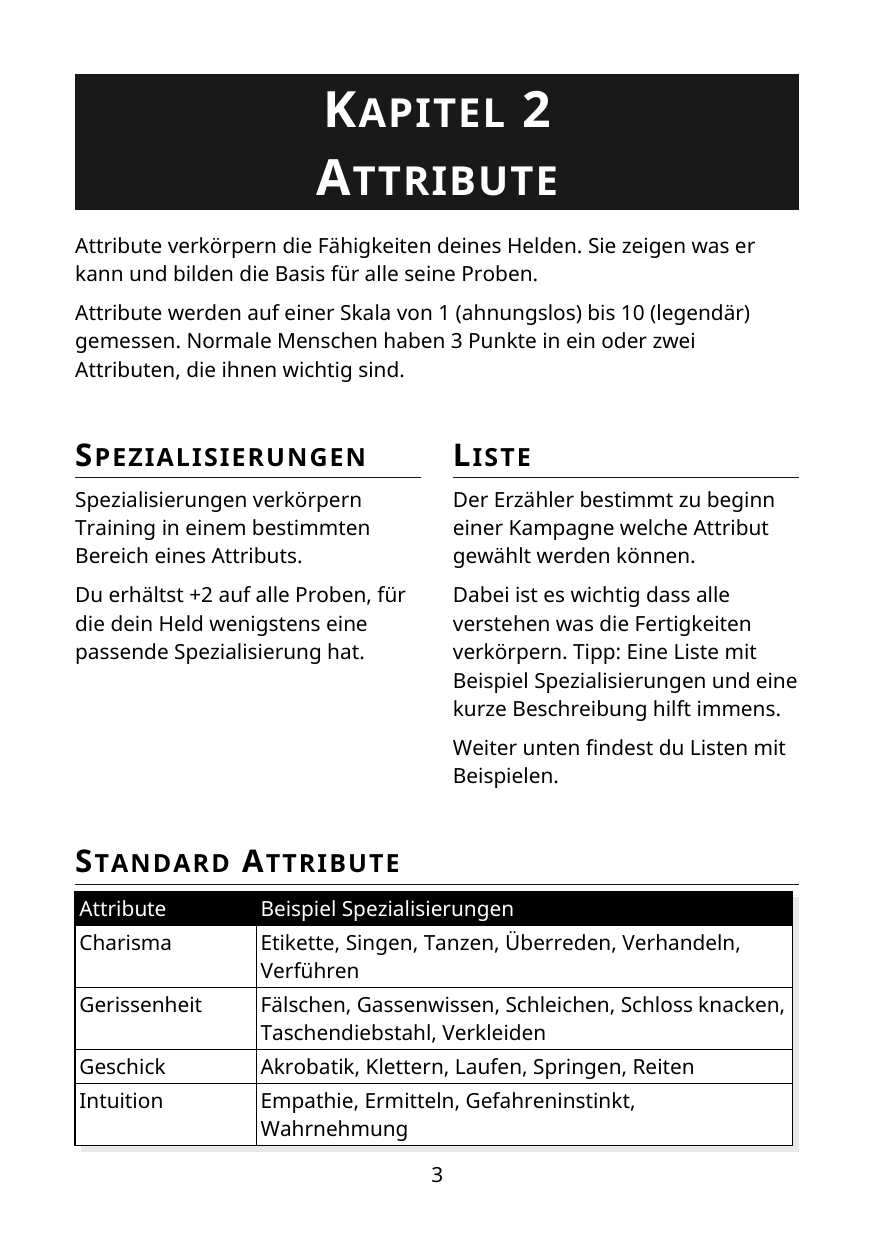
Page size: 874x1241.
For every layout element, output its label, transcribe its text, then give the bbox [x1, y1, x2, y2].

subtitle Spezialisierungen [75, 433, 421, 477]
subtitle Standard Attribute [75, 839, 799, 884]
table_cell Fälschen, Gassenwissen, Schleichen, Schloss knacken, Taschendiebstahl, Verkleiden [257, 988, 792, 1049]
table_header Beispiel Spezialisierungen [257, 892, 792, 925]
table_cell Etikette, Singen, Tanzen, Überreden, Verhandeln, Verführen [257, 926, 792, 987]
text Weiter unten findest du Listen mit Beispielen. [453, 733, 799, 790]
text Du erhältst +2 auf alle Proben, für die dein Held wenigstens eine passende Spezialisierung hat. [75, 581, 421, 666]
subtitle Attribute [75, 142, 799, 210]
table_cell Charisma [76, 926, 256, 987]
subtitle Liste [453, 433, 799, 477]
table_cell Akrobatik, Klettern, Laufen, Springen, Reiten [257, 1050, 792, 1083]
subtitle Kapitel 2 [75, 74, 799, 142]
text Der Erzähler bestimmt zu beginn einer Kampagne welche Attribut gewählt werden können. [453, 485, 799, 570]
table_cell Intuition [76, 1084, 256, 1145]
text Dabei ist es wichtig dass alle verstehen was die Fertigkeiten verkörpern. Tipp: Eine Liste mit Beispiel Spezialisierungen und eine kurze Beschreibung hilft immens. [453, 581, 799, 723]
text Spezialisierungen verkörpern Training in einem bestimmten Bereich eines Attributs. [75, 485, 421, 570]
text Attribute werden auf einer Skala von 1 (ahnungslos) bis 10 (legendär) gemessen. Normale Menschen haben 3 Punkte in ein oder zwei Attributen, die ihnen wichtig sind. [75, 298, 799, 383]
table_cell Empathie, Ermitteln, Gefahreninstinkt, Wahrnehmung [257, 1084, 792, 1145]
table_header Attribute [76, 892, 256, 925]
text Attribute verkörpern die Fähigkeiten deines Helden. Sie zeigen was er kann und bilden die Basis für alle seine Proben. [75, 231, 799, 288]
table_cell Gerissenheit [76, 988, 256, 1049]
table_cell Geschick [76, 1050, 256, 1083]
